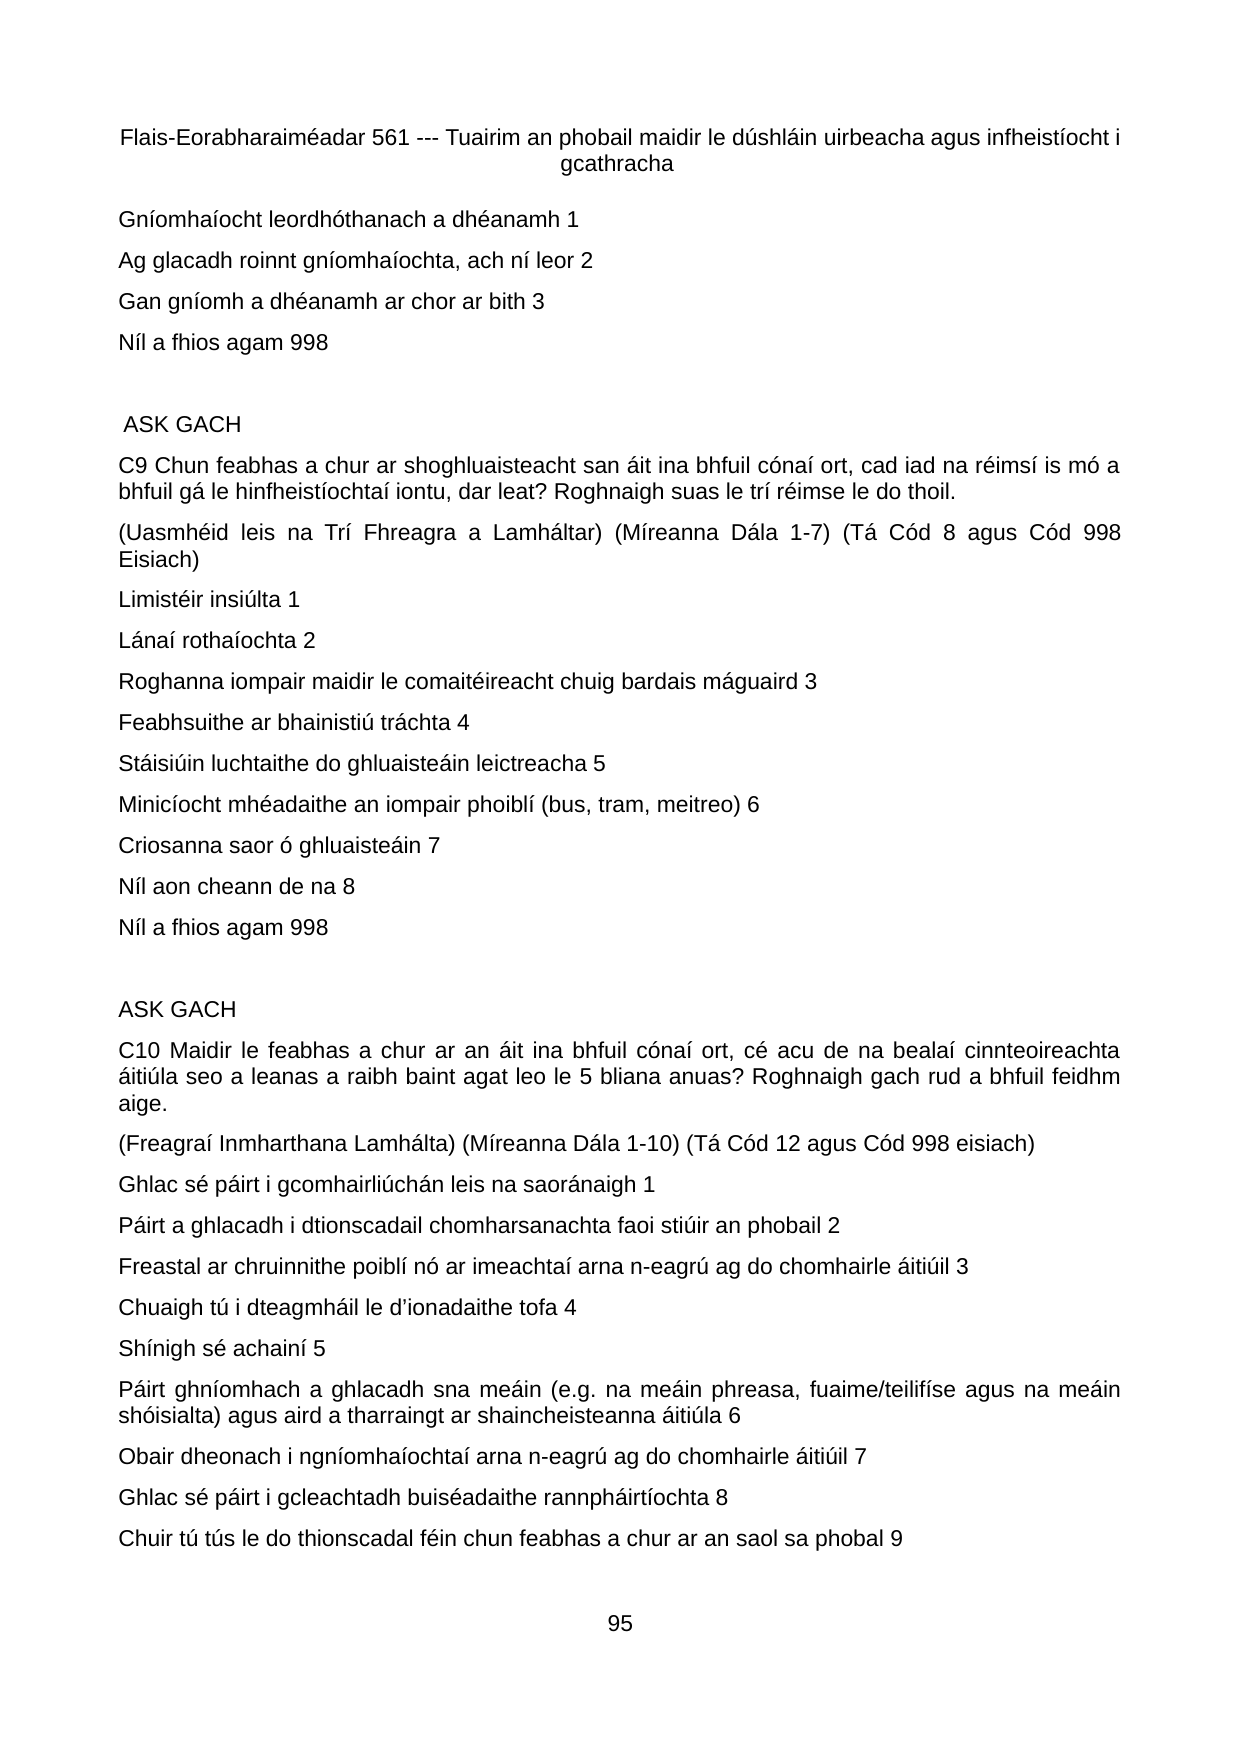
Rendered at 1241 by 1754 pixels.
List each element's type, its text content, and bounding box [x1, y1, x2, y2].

text Níl a fhios agam 998 [118, 329, 1122, 355]
text Feabhsuithe ar bhainistiú tráchta 4 [118, 709, 1122, 736]
text Gan gníomh a dhéanamh ar chor ar bith 3 [118, 288, 1122, 314]
text Freastal ar chruinnithe poiblí nó ar imeachtaí arna n-eagrú ag do chomhairle áitiúil 3 [118, 1253, 1122, 1279]
text (Uasmhéid leis na Trí Fhreagra a Lamháltar) (Míreanna Dála 1-7) (Tá Cód 8 agus Cód 998 Eisiach) [118, 519, 1122, 572]
text ASK GACH [118, 996, 1122, 1022]
text Páirt ghníomhach a ghlacadh sna meáin (e.g. na meáin phreasa, fuaime/teilifíse agus na meáin shóisialta) agus aird a tharraingt ar shaincheisteanna áitiúla 6 [118, 1376, 1122, 1429]
text Obair dheonach i ngníomhaíochtaí arna n-eagrú ag do chomhairle áitiúil 7 [118, 1443, 1122, 1470]
text Minicíocht mhéadaithe an iompair phoiblí (bus, tram, meitreo) 6 [118, 791, 1122, 817]
text Gníomhaíocht leordhóthanach a dhéanamh 1 [118, 206, 1122, 233]
text Chuaigh tú i dteagmháil le d’ionadaithe tofa 4 [118, 1294, 1122, 1321]
text Chuir tú tús le do thionscadal féin chun feabhas a chur ar an saol sa phobal 9 [118, 1525, 1122, 1552]
text Ghlac sé páirt i gcleachtadh buiséadaithe rannpháirtíochta 8 [118, 1484, 1122, 1511]
text Limistéir insiúlta 1 [118, 586, 1122, 613]
text C9 Chun feabhas a chur ar shoghluaisteacht san áit ina bhfuil cónaí ort, cad iad na réimsí is mó a bhfuil gá le hinfheistíochtaí iontu, dar leat? Roghnaigh suas le trí réimse le do thoil. [118, 452, 1122, 504]
text Roghanna iompair maidir le comaitéireacht chuig bardais máguaird 3 [118, 668, 1122, 695]
text Stáisiúin luchtaithe do ghluaisteáin leictreacha 5 [118, 750, 1122, 777]
text Criosanna saor ó ghluaisteáin 7 [118, 832, 1122, 858]
text Shínigh sé achainí 5 [118, 1335, 1122, 1361]
text Lánaí rothaíochta 2 [118, 627, 1122, 654]
text Ghlac sé páirt i gcomhairliúchán leis na saoránaigh 1 [118, 1171, 1122, 1198]
text ASK GACH [118, 411, 1122, 437]
text Níl aon cheann de na 8 [118, 873, 1122, 899]
text C10 Maidir le feabhas a chur ar an áit ina bhfuil cónaí ort, cé acu de na bealaí cinnteoireachta áitiúla seo a leanas a raibh baint agat leo le 5 bliana anuas? Roghnaigh gach rud a bhfuil feidhm aige. [118, 1037, 1122, 1116]
text Níl a fhios agam 998 [118, 914, 1122, 940]
text Páirt a ghlacadh i dtionscadail chomharsanachta faoi stiúir an phobail 2 [118, 1212, 1122, 1239]
text Ag glacadh roinnt gníomhaíochta, ach ní leor 2 [118, 247, 1122, 273]
text (Freagraí Inmharthana Lamhálta) (Míreanna Dála 1-10) (Tá Cód 12 agus Cód 998 eisiach) [118, 1130, 1122, 1157]
